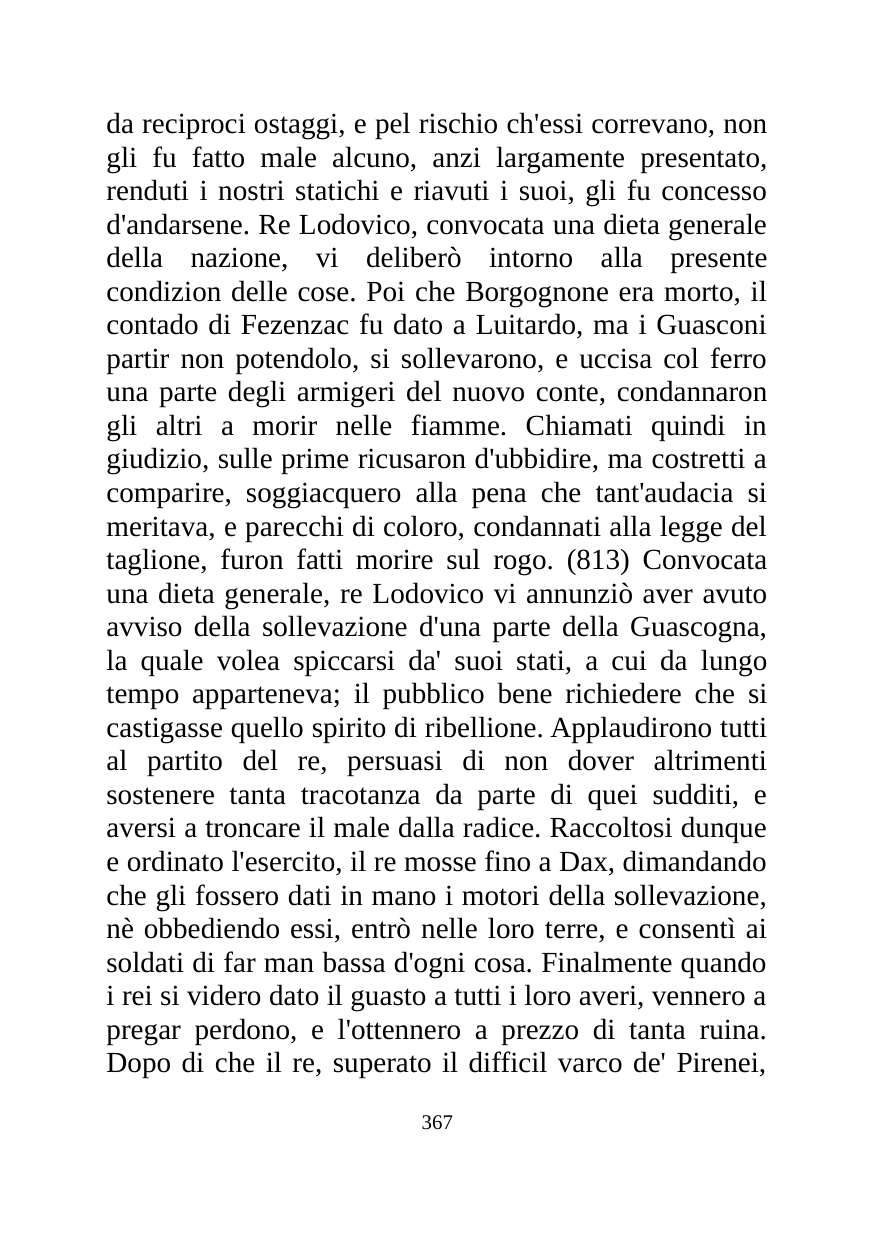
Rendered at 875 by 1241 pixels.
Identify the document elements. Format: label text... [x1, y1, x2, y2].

text da reciproci ostaggi, e pel rischio ch'essi correvano, non gli fu fatto male alcuno, anzi largamente presentato, renduti i nostri statichi e riavuti i suoi, gli fu concesso d'andarsene. Re Lodovico, convocata una dieta generale della nazione, vi deliberò intorno alla presente condizion delle cose. Poi che Borgognone era morto, il contado di Fezenzac fu dato a Luitardo, ma i Guasconi partir non potendolo, si sollevarono, e uccisa col ferro una parte degli armigeri del nuovo conte, condannaron gli altri a morir nelle fiamme. Chiamati quindi in giudizio, sulle prime ricusaron d'ubbidire, ma costretti a comparire, soggiacquero alla pena che tant'audacia si meritava, e parecchi di coloro, condannati alla legge del taglione, furon fatti morire sul rogo. (813) Convocata una dieta generale, re Lodovico vi annunziò aver avuto avviso della sollevazione d'una parte della Guascogna, la quale volea spiccarsi da' suoi stati, a cui da lungo tempo apparteneva; il pubblico bene richiedere che si castigasse quello spirito di ribellione. Applaudirono tutti al partito del re, persuasi di non dover altrimenti sostenere tanta tracotanza da parte di quei sudditi, e aversi a troncare il male dalla radice. Raccoltosi dunque e ordinato l'esercito, il re mosse fino a Dax, dimandando che gli fossero dati in mano i motori della sollevazione, nè obbediendo essi, entrò nelle loro terre, e consentì ai soldati di far man bassa d'ogni cosa. Finalmente quando i rei si videro dato il guasto a tutti i loro averi, vennero a pregar perdono, e l'ottennero a prezzo di tanta ruina. Dopo di che il re, superato il difficil varco de' Pirenei, [106, 106, 768, 1079]
